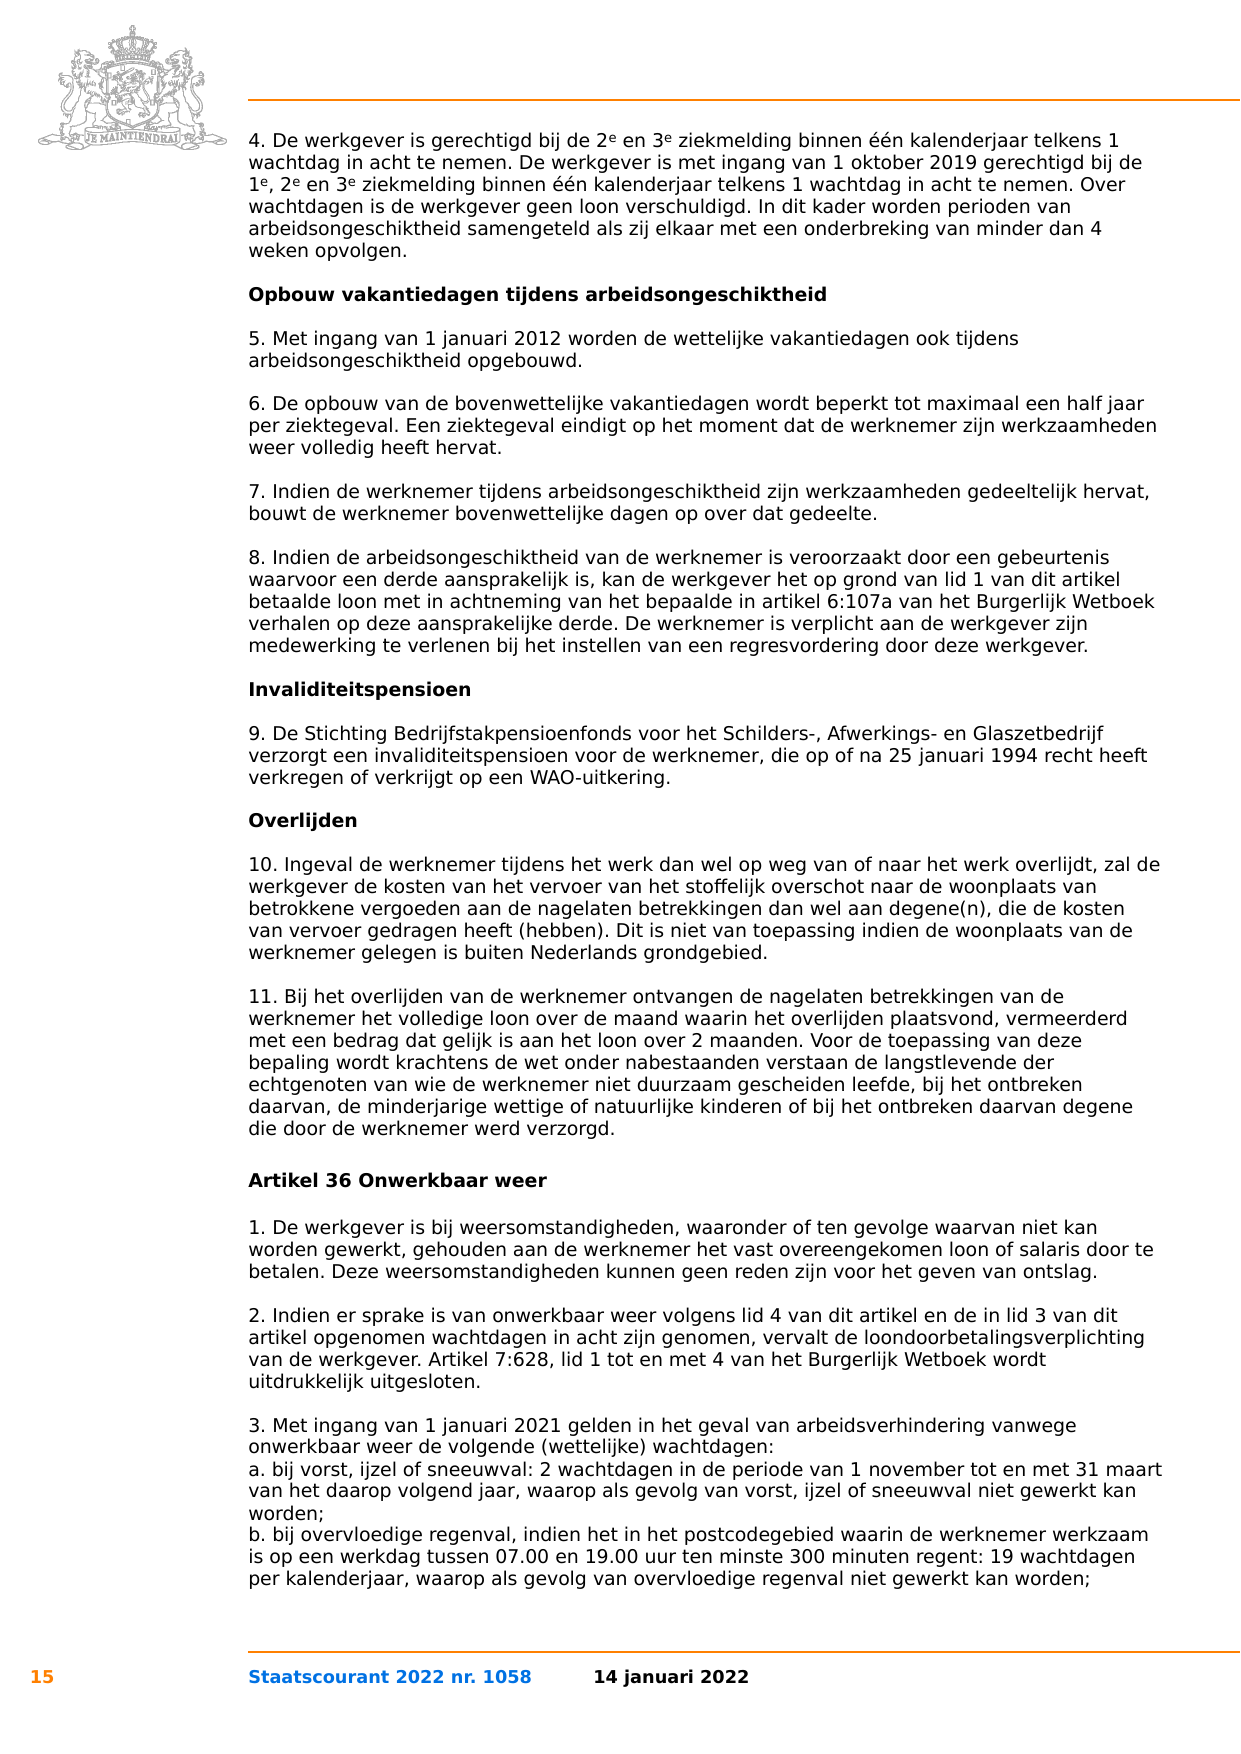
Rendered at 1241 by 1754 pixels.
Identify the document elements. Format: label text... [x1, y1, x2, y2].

text 9. De Stichting Bedrijfstakpensioenfonds voor het Schilders-, Afwerkings- en Glaszetbedrijf verzorgt een invaliditeitspensioen voor de werknemer, die op of na 25 januari 1994 recht heeft verkregen of verkrijgt op een WAO-uitkering. [248, 723, 1163, 788]
text 2. Indien er sprake is van onwerkbaar weer volgens lid 4 van dit artikel en de in lid 3 van dit artikel opgenomen wachtdagen in acht zijn genomen, vervalt de loondoorbetalingsverplichting van de werkgever. Artikel 7:628, lid 1 tot en met 4 van het Burgerlijk Wetboek wordt uitdrukkelijk uitgesloten. [248, 1305, 1163, 1393]
text 1. De werkgever is bij weersomstandigheden, waaronder of ten gevolge waarvan niet kan worden gewerkt, gehouden aan de werknemer het vast overeengekomen loon of salaris door te betalen. Deze weersomstandigheden kunnen geen reden zijn voor het geven van ontslag. [248, 1217, 1163, 1283]
picture [38, 25, 227, 150]
subtitle Opbouw vakantiedagen tijdens arbeidsongeschiktheid [248, 284, 1163, 306]
text b. bij overvloedige regenval, indien het in het postcodegebied waarin de werknemer werkzaam is op een werkdag tussen 07.00 en 19.00 uur ten minste 300 minuten regent: 19 wachtdagen per kalenderjaar, waarop als gevolg van overvloedige regenval niet gewerkt kan worden; [248, 1524, 1163, 1590]
subtitle Invaliditeitspensioen [248, 679, 1163, 701]
text 3. Met ingang van 1 januari 2021 gelden in het geval van arbeidsverhindering vanwege onwerkbaar weer de volgende (wettelijke) wachtdagen: [248, 1414, 1163, 1458]
text 6. De opbouw van de bovenwettelijke vakantiedagen wordt beperkt tot maximaal een half jaar per ziektegeval. Een ziektegeval eindigt op het moment dat de werknemer zijn werkzaamheden weer volledig heeft hervat. [248, 393, 1163, 459]
text 8. Indien de arbeidsongeschiktheid van de werknemer is veroorzaakt door een gebeurtenis waarvoor een derde aansprakelijk is, kan de werkgever het op grond van lid 1 van dit artikel betaalde loon met in achtneming van het bepaalde in artikel 6:107a van het Burgerlijk Wetboek verhalen op deze aansprakelijke derde. De werknemer is verplicht aan de werkgever zijn medewerking te verlenen bij het instellen van een regresvordering door deze werkgever. [248, 547, 1163, 657]
text 11. Bij het overlijden van de werknemer ontvangen de nagelaten betrekkingen van de werknemer het volledige loon over de maand waarin het overlijden plaatsvond, vermeerderd met een bedrag dat gelijk is aan het loon over 2 maanden. Voor de toepassing van deze bepaling wordt krachtens de wet onder nabestaanden verstaan de langstlevende der echtgenoten van wie de werknemer niet duurzaam gescheiden leefde, bij het ontbreken daarvan, de minderjarige wettige of natuurlijke kinderen of bij het ontbreken daarvan degene die door de werknemer werd verzorgd. [248, 986, 1163, 1140]
text 10. Ingeval de werknemer tijdens het werk dan wel op weg van of naar het werk overlijdt, zal de werkgever de kosten van het vervoer van het stoffelijk overschot naar de woonplaats van betrokkene vergoeden aan de nagelaten betrekkingen dan wel aan degene(n), die de kosten van vervoer gedragen heeft (hebben). Dit is niet van toepassing indien de woonplaats van de werknemer gelegen is buiten Nederlands grondgebied. [248, 854, 1163, 964]
text a. bij vorst, ijzel of sneeuwval: 2 wachtdagen in de periode van 1 november tot en met 31 maart van het daarop volgend jaar, waarop als gevolg van vorst, ijzel of sneeuwval niet gewerkt kan worden; [248, 1458, 1163, 1524]
text 5. Met ingang van 1 januari 2012 worden de wettelijke vakantiedagen ook tijdens arbeidsongeschiktheid opgebouwd. [248, 327, 1163, 371]
text 7. Indien de werknemer tijdens arbeidsongeschiktheid zijn werkzaamheden gedeeltelijk hervat, bouwt de werknemer bovenwettelijke dagen op over dat gedeelte. [248, 481, 1163, 525]
text 4. De werkgever is gerechtigd bij de 2e en 3e ziekmelding binnen één kalenderjaar telkens 1 wachtdag in acht te nemen. De werkgever is met ingang van 1 oktober 2019 gerechtigd bij de 1e, 2e en 3e ziekmelding binnen één kalenderjaar telkens 1 wachtdag in acht te nemen. Over wachtdagen is de werkgever geen loon verschuldigd. In dit kader worden perioden van arbeidsongeschiktheid samengeteld als zij elkaar met een onderbreking van minder dan 4 weken opvolgen. [248, 130, 1163, 262]
subtitle Overlijden [248, 810, 1163, 832]
subtitle Artikel 36 Onwerkbaar weer [248, 1170, 1163, 1192]
